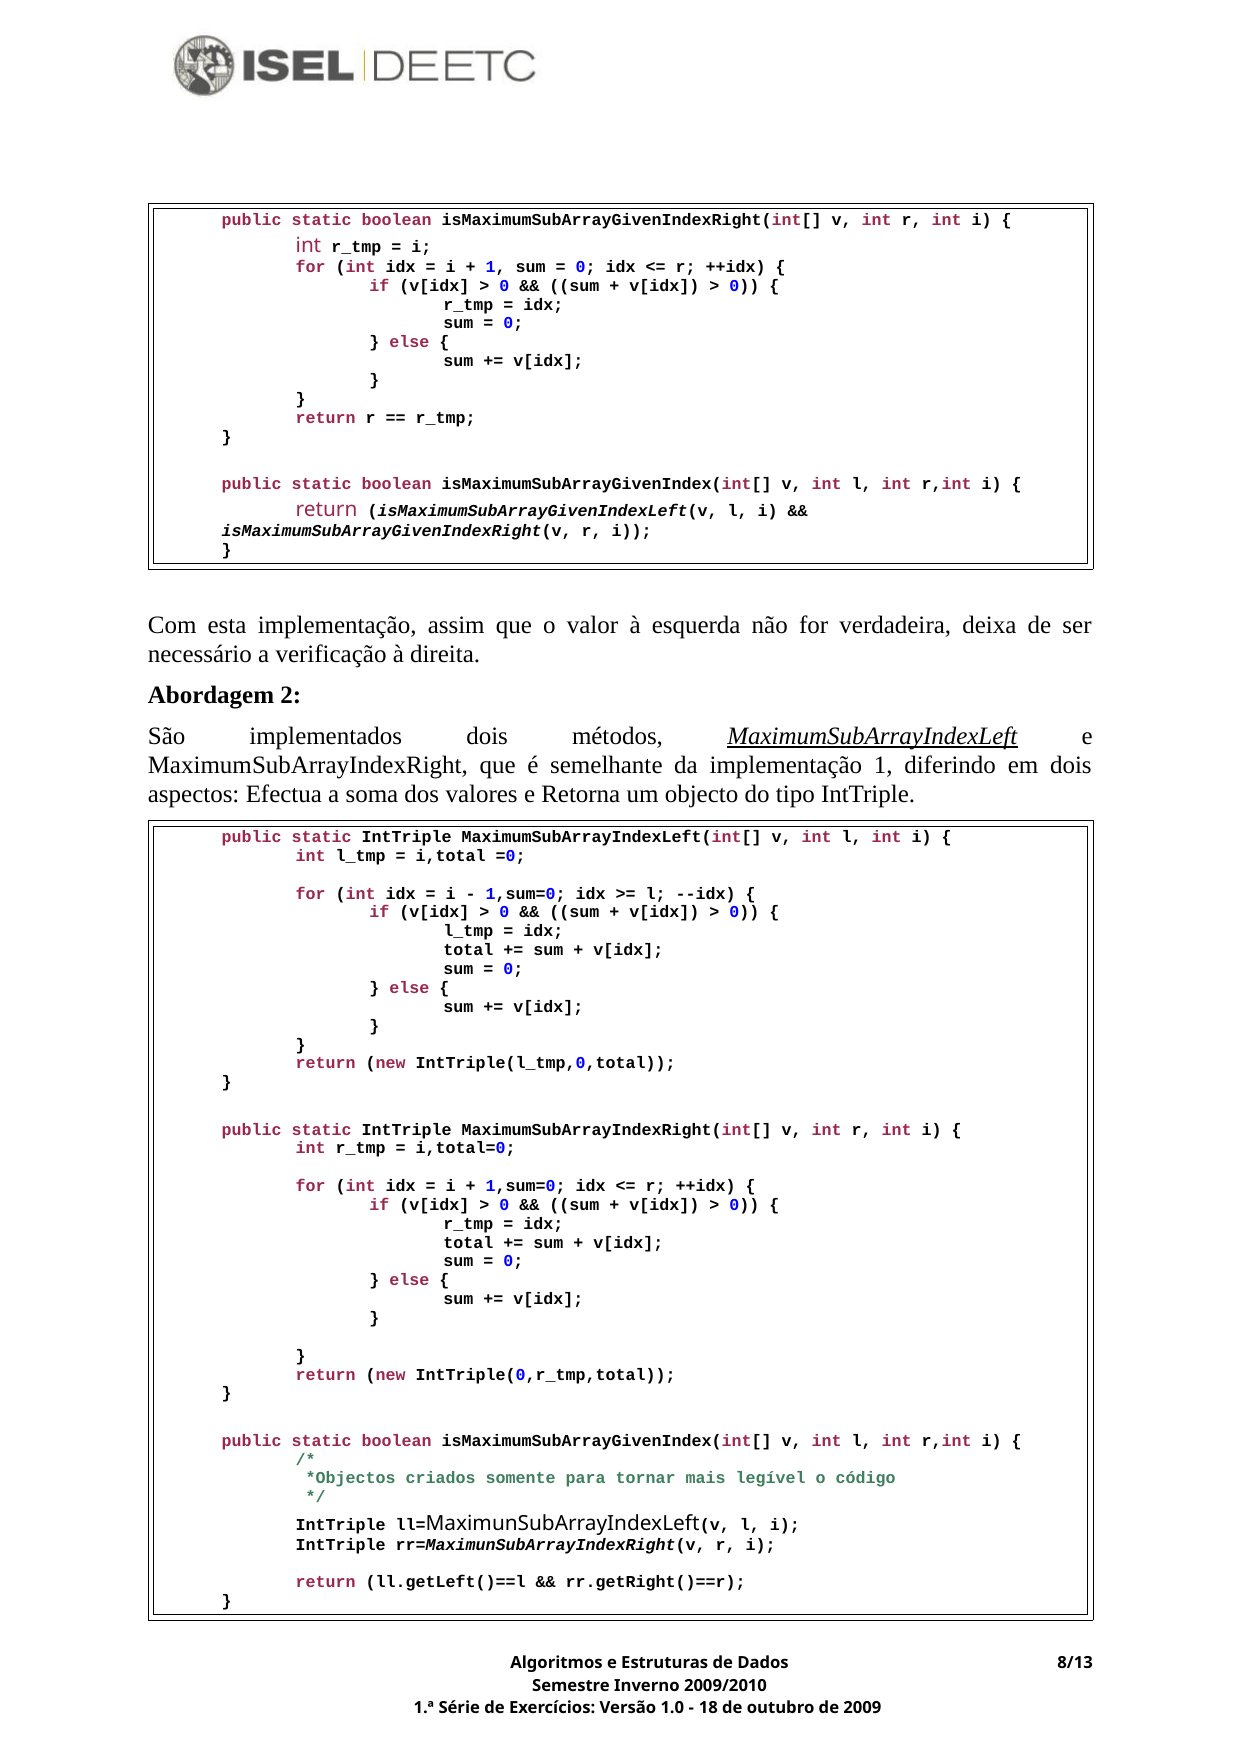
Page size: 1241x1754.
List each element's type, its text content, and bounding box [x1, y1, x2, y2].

text } [154, 1377, 1087, 1404]
text [1088, 1480, 1093, 1499]
text return (new IntTriple(l_tmp,0,total)); [154, 1046, 1087, 1065]
text } [154, 1065, 1087, 1093]
picture [164, 20, 566, 121]
text [149, 1028, 153, 1046]
text total += sum + v[idx]; [154, 933, 1087, 952]
text public static IntTriple MaximumSubArrayIndexLeft(int[] v, int l, int i) { [149, 821, 1093, 839]
text } [154, 382, 1087, 401]
text [149, 1339, 153, 1358]
text [1088, 1377, 1093, 1404]
text [1088, 1065, 1093, 1093]
text *Objectos criados somente para tornar mais legível o código [154, 1462, 1087, 1480]
text Com esta implementação, assim que o valor à esquerda não for verdadeira, deixa de ser necessário a verificação à direita. [148, 610, 1093, 668]
text public static boolean isMaximumSubArrayGivenIndexRight(int[] v, int r, int i) { [149, 204, 1093, 222]
text if (v[idx] > 0 && ((sum + v[idx]) > 0)) { [154, 1188, 1087, 1207]
text for (int idx = i + 1,sum=0; idx <= r; ++idx) { [154, 1169, 1087, 1188]
text } [154, 420, 1087, 447]
text sum = 0; [154, 1244, 1087, 1263]
text return (new IntTriple(0,r_tmp,total)); [154, 1358, 1087, 1377]
text [1088, 382, 1093, 401]
text [149, 363, 153, 382]
text int r_tmp = i; [154, 222, 1087, 250]
text } [154, 1339, 1087, 1358]
text [1088, 1028, 1093, 1046]
text sum += v[idx]; [154, 990, 1087, 1009]
text } [154, 363, 1087, 382]
text r_tmp = idx; [154, 288, 1087, 307]
text total += sum + v[idx]; [154, 1226, 1087, 1244]
text } else { [154, 1263, 1087, 1282]
text } [149, 533, 1093, 569]
text if (v[idx] > 0 && ((sum + v[idx]) > 0)) { [154, 269, 1087, 288]
text } [154, 1028, 1087, 1046]
text /* [154, 1443, 1087, 1462]
text IntTriple rr=MaximunSubArrayIndexRight(v, r, i); [154, 1528, 1087, 1555]
text sum = 0; [154, 952, 1087, 971]
text sum += v[idx]; [154, 1282, 1087, 1301]
text [149, 420, 153, 447]
text int l_tmp = i,total =0; [154, 839, 1087, 866]
text public static boolean isMaximumSubArrayGivenIndex(int[] v, int l, int r,int i) { [154, 467, 1087, 486]
text return (isMaximumSubArrayGivenIndexLeft(v, l, i) && isMaximumSubArrayGivenIndexRight(v, r, i)); [154, 486, 1087, 533]
text l_tmp = idx; [154, 914, 1087, 933]
text for (int idx = i + 1, sum = 0; idx <= r; ++idx) { [154, 250, 1087, 269]
text [149, 1009, 153, 1028]
text r_tmp = idx; [154, 1207, 1087, 1226]
text [1088, 1009, 1093, 1028]
text } [154, 1301, 1087, 1328]
text [149, 1377, 153, 1404]
text São implementados dois métodos, MaximumSubArrayIndexLeft e MaximumSubArrayIndexRight, que é semelhante da implementação 1, diferindo em dois aspectos: Efectua a soma dos valores e Retorna um objecto do tipo IntTriple. [148, 721, 1093, 808]
text sum = 0; [154, 307, 1087, 326]
text } else { [154, 326, 1087, 344]
text for (int idx = i - 1,sum=0; idx >= l; --idx) { [154, 877, 1087, 896]
text return (ll.getLeft()==l && rr.getRight()==r); [154, 1565, 1087, 1584]
text return r == r_tmp; [154, 401, 1087, 420]
text [149, 1480, 153, 1499]
text IntTriple ll=MaximunSubArrayIndexLeft(v, l, i); [154, 1499, 1087, 1528]
text [149, 382, 153, 401]
text public static boolean isMaximumSubArrayGivenIndex(int[] v, int l, int r,int i) { [154, 1424, 1087, 1443]
text [1088, 1339, 1093, 1358]
text [1088, 1443, 1093, 1462]
text } else { [154, 971, 1087, 990]
text } [154, 1009, 1087, 1028]
text Abordagem 2: [148, 680, 1093, 709]
text [149, 1301, 153, 1328]
text */ [154, 1480, 1087, 1499]
text [1088, 420, 1093, 447]
text int r_tmp = i,total=0; [154, 1131, 1087, 1159]
text } [149, 1584, 1093, 1620]
text [149, 1443, 153, 1462]
text if (v[idx] > 0 && ((sum + v[idx]) > 0)) { [154, 896, 1087, 914]
text public static IntTriple MaximumSubArrayIndexRight(int[] v, int r, int i) { [154, 1113, 1087, 1131]
text [149, 1065, 153, 1093]
text sum += v[idx]; [154, 344, 1087, 363]
text [1088, 1301, 1093, 1328]
text [1088, 363, 1093, 382]
